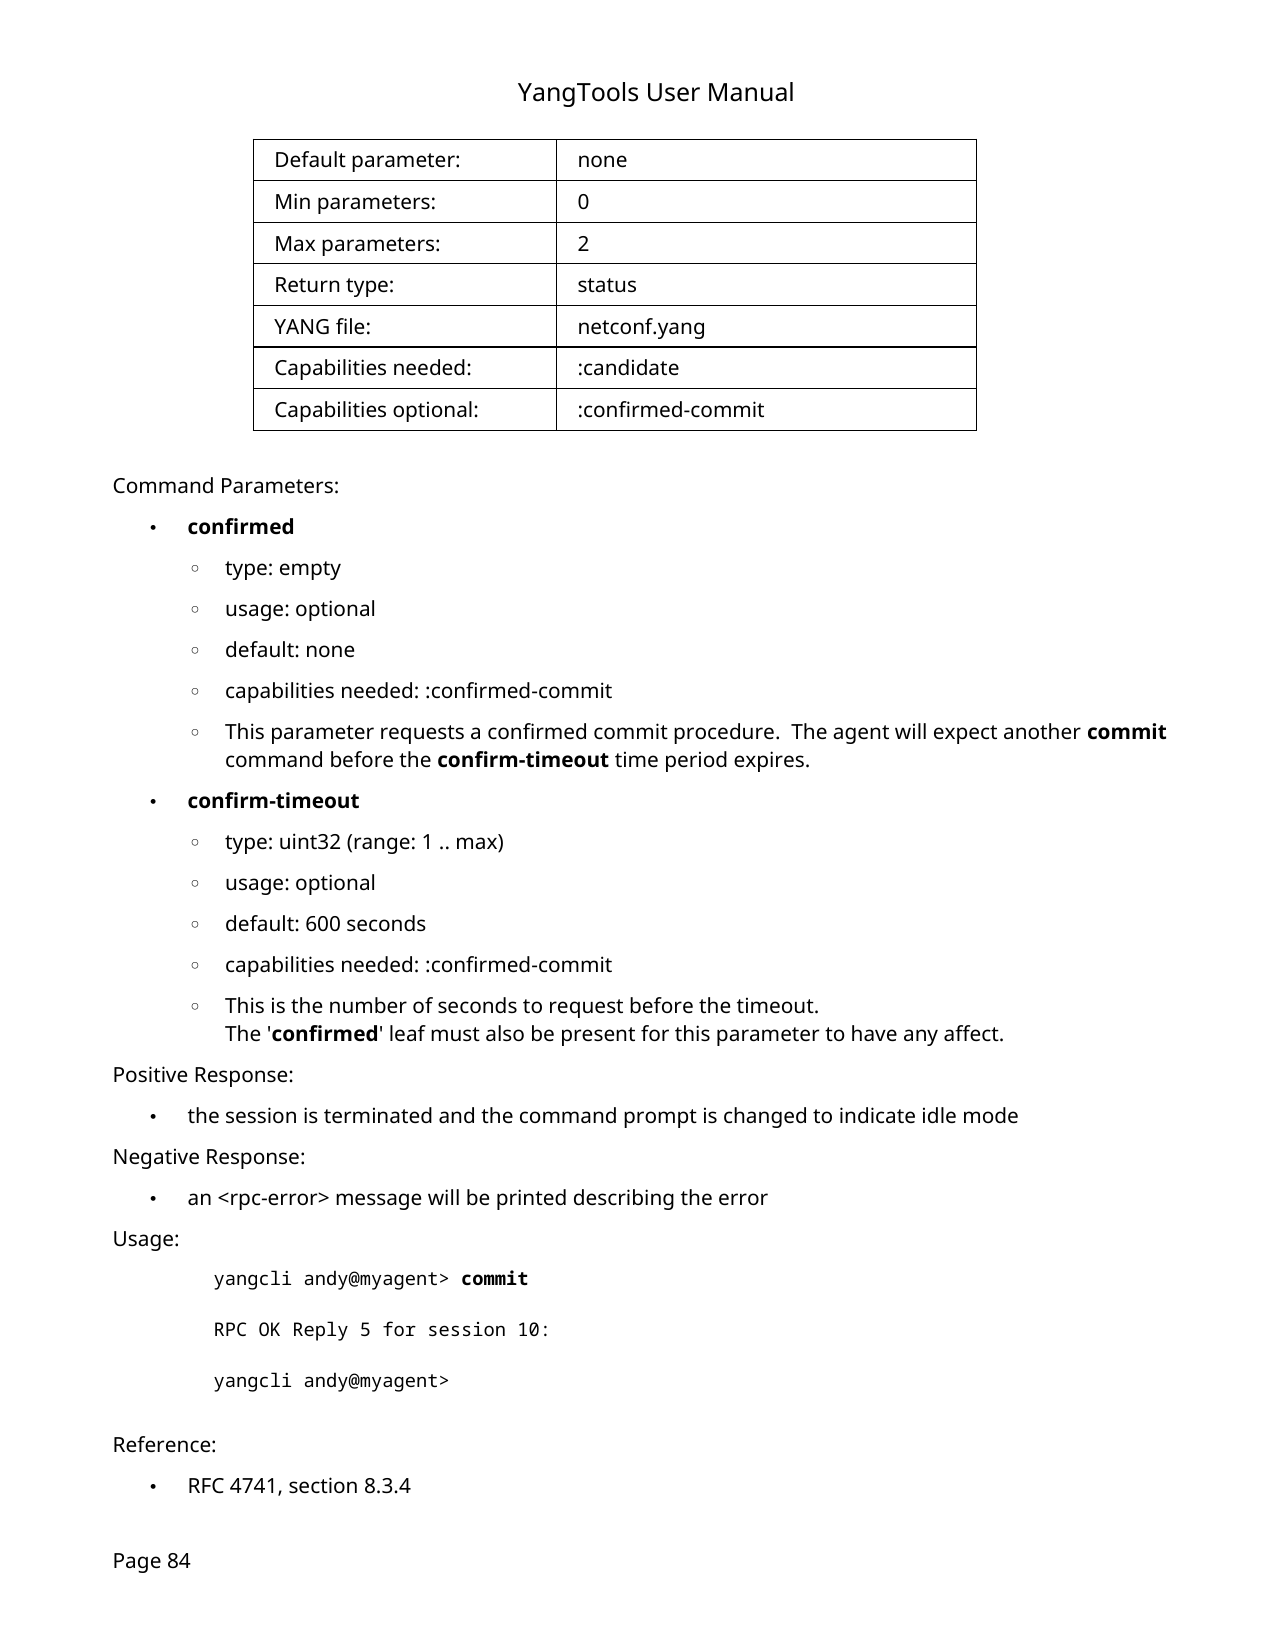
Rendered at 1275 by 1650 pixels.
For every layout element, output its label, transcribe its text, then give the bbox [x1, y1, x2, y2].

list usage: optional [187, 594, 1200, 623]
list This is the number of seconds to request before the timeout. The 'confirmed' leaf must also be present for this parameter to have any affect. [187, 991, 1200, 1048]
table_cell :candidate [557, 348, 976, 388]
list an <rpc-error> message will be printed describing the error [150, 1183, 1200, 1212]
list confirmed [150, 512, 1200, 541]
list default: 600 seconds [187, 909, 1200, 938]
table_cell Min parameters: [254, 181, 556, 222]
table_cell none [557, 140, 976, 180]
list This parameter requests a confirmed commit procedure. The agent will expect another commit command before the confirm-timeout time period expires. [187, 717, 1200, 774]
table_cell YANG file: [254, 306, 556, 346]
list type: empty [187, 553, 1200, 582]
list confirm-timeout [150, 786, 1200, 815]
list usage: optional [187, 868, 1200, 897]
list the session is terminated and the command prompt is changed to indicate idle mode [150, 1101, 1200, 1130]
list capabilities needed: :confirmed-commit [187, 950, 1200, 979]
text Usage: [112, 1224, 1200, 1253]
list RFC 4741, section 8.3.4 [150, 1471, 1200, 1500]
list type: uint32 (range: 1 .. max) [187, 827, 1200, 856]
text Positive Response: [112, 1061, 1200, 1089]
text Negative Response: [112, 1142, 1200, 1171]
text Reference: [112, 1430, 1200, 1459]
table_cell netconf.yang [557, 306, 976, 346]
table_cell Max parameters: [254, 223, 556, 263]
table_cell Default parameter: [254, 140, 556, 180]
table_cell 2 [557, 223, 976, 263]
table_cell Capabilities optional: [254, 389, 556, 429]
table_cell Capabilities needed: [254, 348, 556, 388]
list capabilities needed: :confirmed-commit [187, 676, 1200, 704]
list default: none [187, 635, 1200, 664]
text Command Parameters: [112, 471, 1200, 500]
table_cell :confirmed-commit [557, 389, 976, 429]
table_cell status [557, 264, 976, 305]
table_cell 0 [557, 181, 976, 222]
table_cell Return type: [254, 264, 556, 305]
text yangcli andy@myagent> commit RPC OK Reply 5 for session 10: yangcli andy@myagent> [139, 1265, 1200, 1418]
